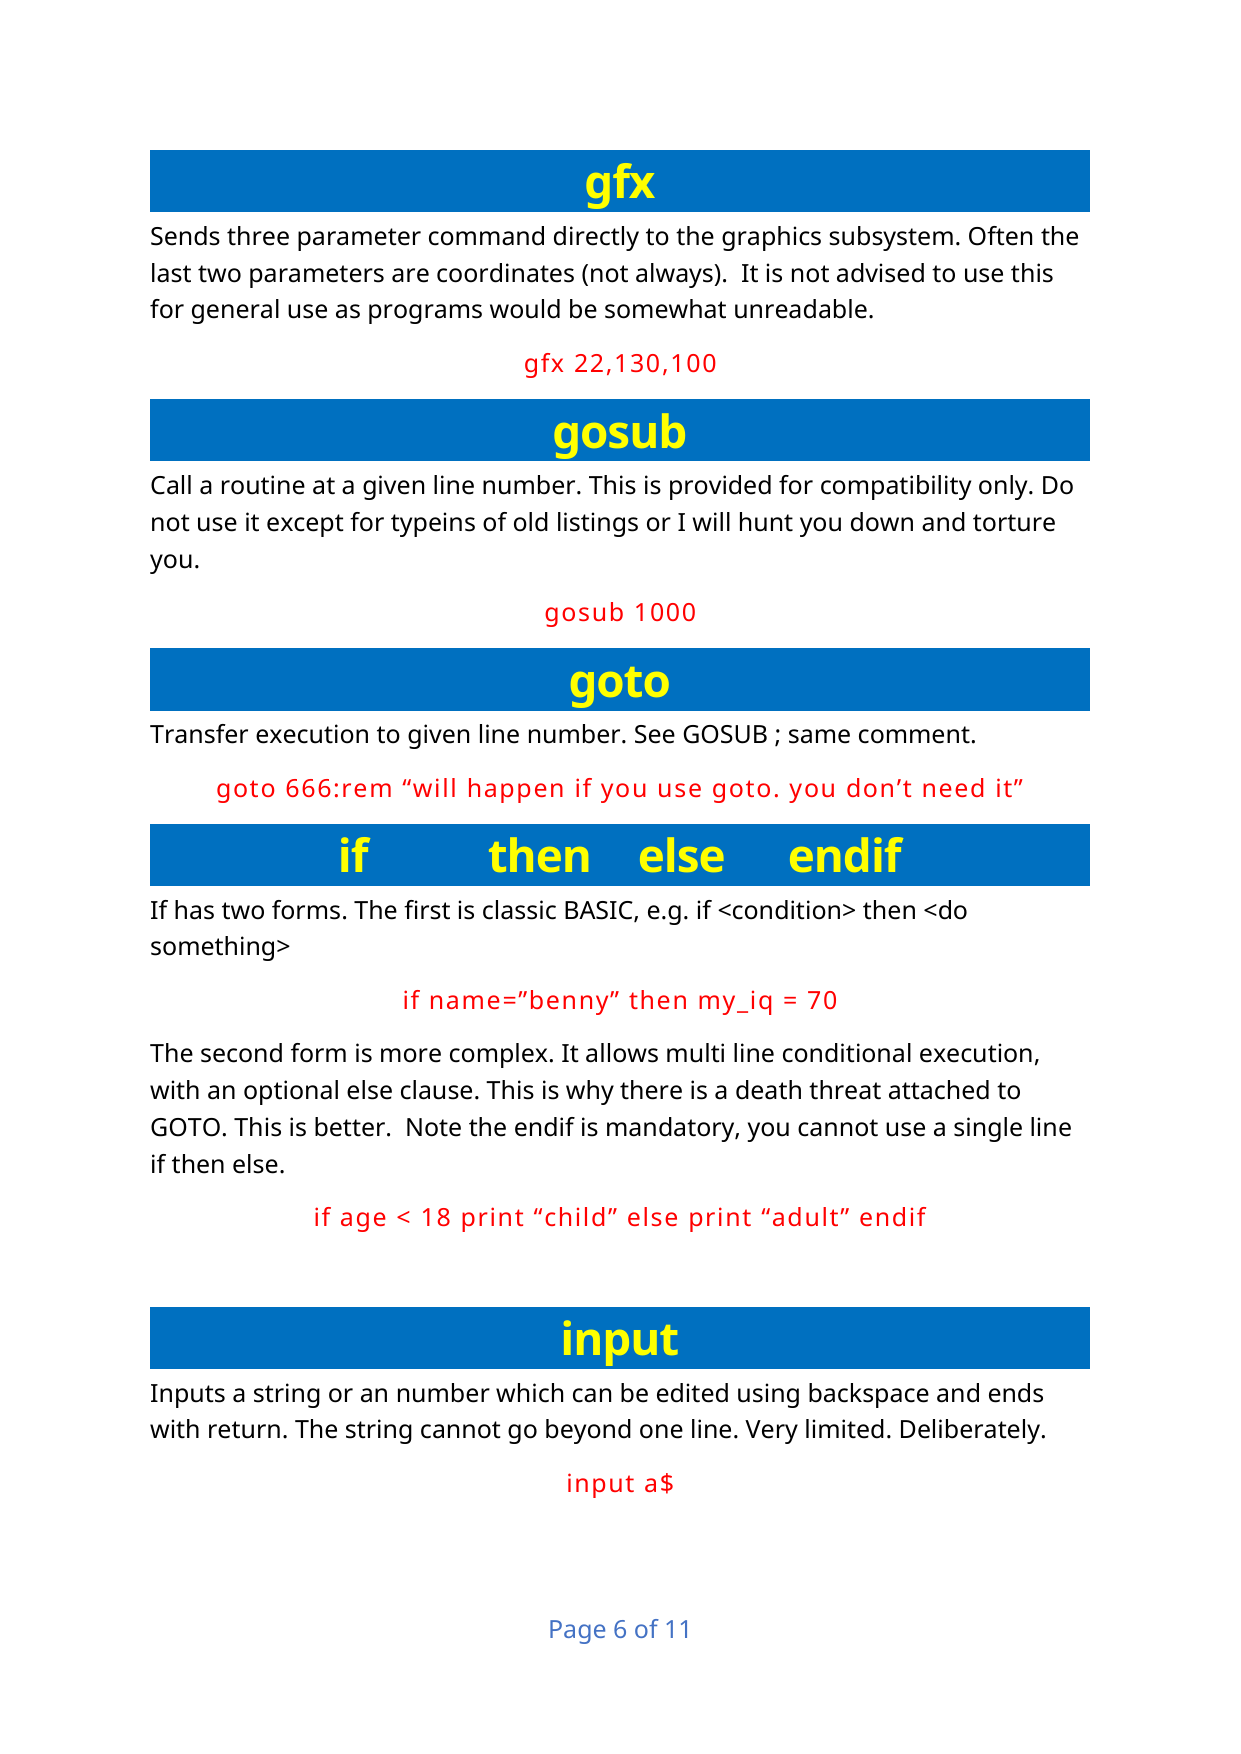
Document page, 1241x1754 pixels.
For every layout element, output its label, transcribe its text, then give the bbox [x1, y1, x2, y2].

subtitle if name=”Benny” then my_iq = 70 [150, 982, 1090, 1017]
title gfx [150, 150, 1090, 212]
subtitle gosub 1000 [150, 595, 1090, 629]
subtitle if age < 18 print “Child” else print “Adult” endif [150, 1200, 1090, 1234]
subtitle input a$ [150, 1465, 1090, 1499]
subtitle Gfx 22,130,100 [150, 346, 1090, 380]
text Transfer execution to given line number. See GOSUB ; same comment. [150, 717, 1090, 751]
subtitle goto 666:rem “Will happen if you use Goto. You don’t need it” [150, 770, 1090, 804]
text The second form is more complex. It allows multi line conditional execution, with an optional else clause. This is why there is a death threat attached to GOTO. This is better. Note the endif is mandatory, you cannot use a single line if then else. [150, 1036, 1090, 1180]
text Inputs a string or an number which can be edited using backspace and ends with return. The string cannot go beyond one line. Very limited. Deliberately. [150, 1375, 1090, 1446]
title goto [150, 648, 1090, 711]
text If has two forms. The first is classic BASIC, e.g. if <condition> then <do something> [150, 892, 1090, 963]
title input [150, 1307, 1090, 1369]
text Sends three parameter command directly to the graphics subsystem. Often the last two parameters are coordinates (not always). It is not advised to use this for general use as programs would be somewhat unreadable. [150, 219, 1090, 326]
text Call a routine at a given line number. This is provided for compatibility only. Do not use it except for typeins of old listings or I will hunt you down and torture you. [150, 468, 1090, 575]
title gosub [150, 399, 1090, 461]
title if then else endif [150, 824, 1090, 886]
